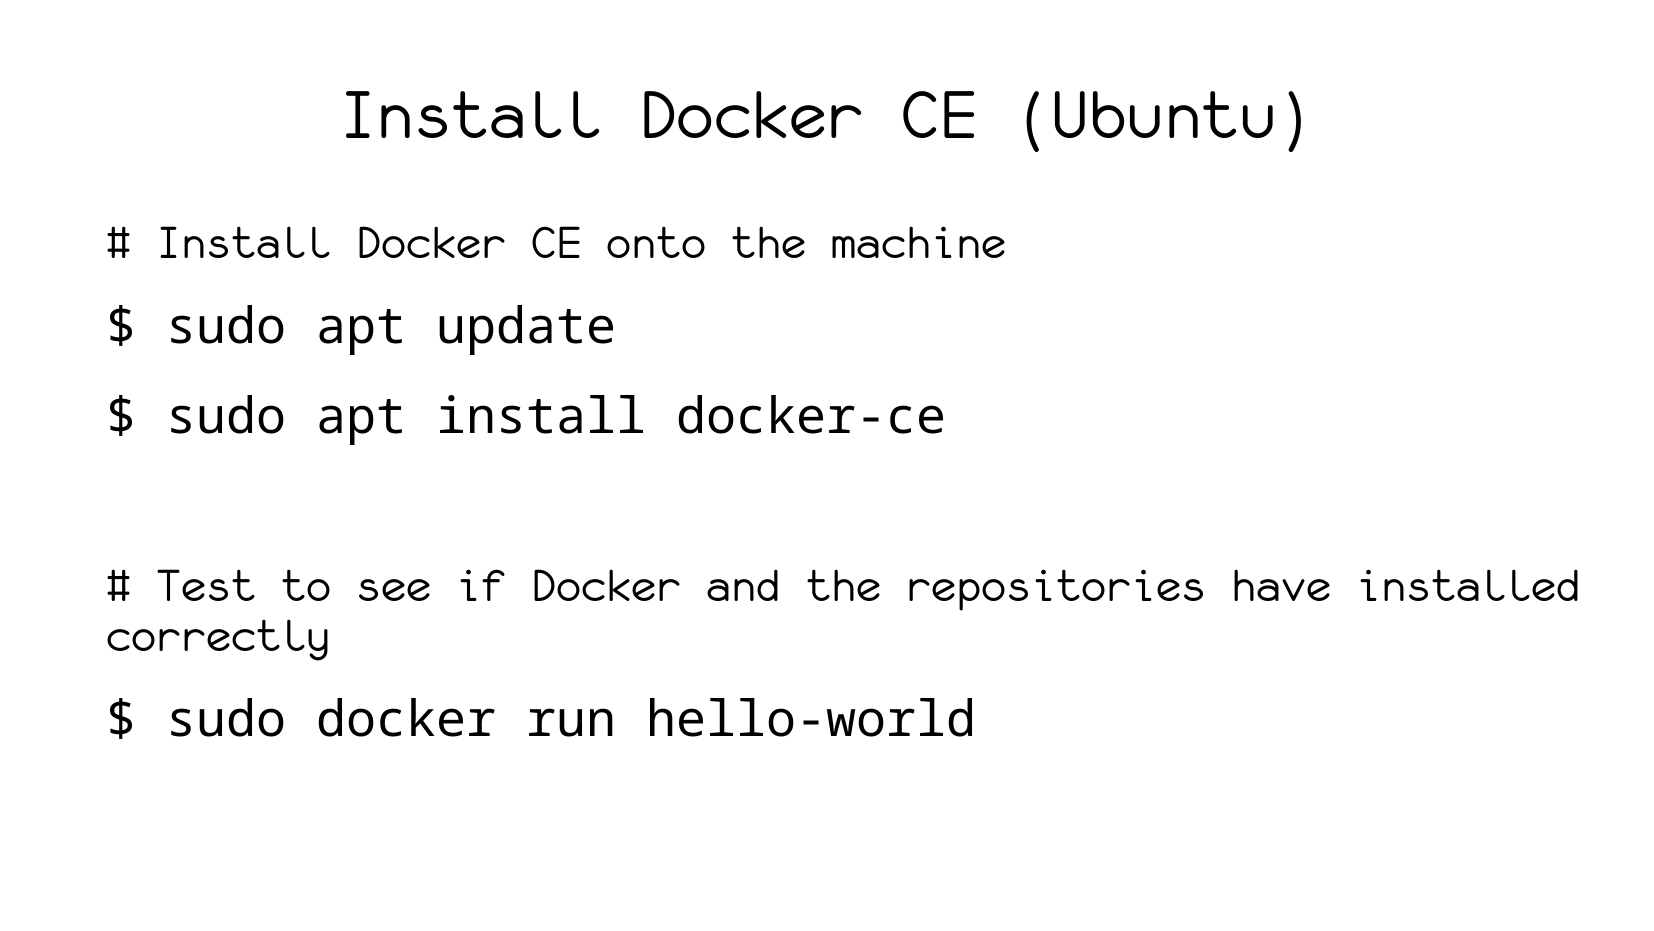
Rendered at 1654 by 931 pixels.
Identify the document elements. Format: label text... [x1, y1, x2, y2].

list # Install Docker CE onto the machine $ sudo apt update $ sudo apt install docker-ce # Test to see if Docker and the repositories have installed correctly $ sudo docker run hello-world [35, 217, 1619, 756]
title Install Docker CE (Ubuntu) [82, 37, 1571, 193]
